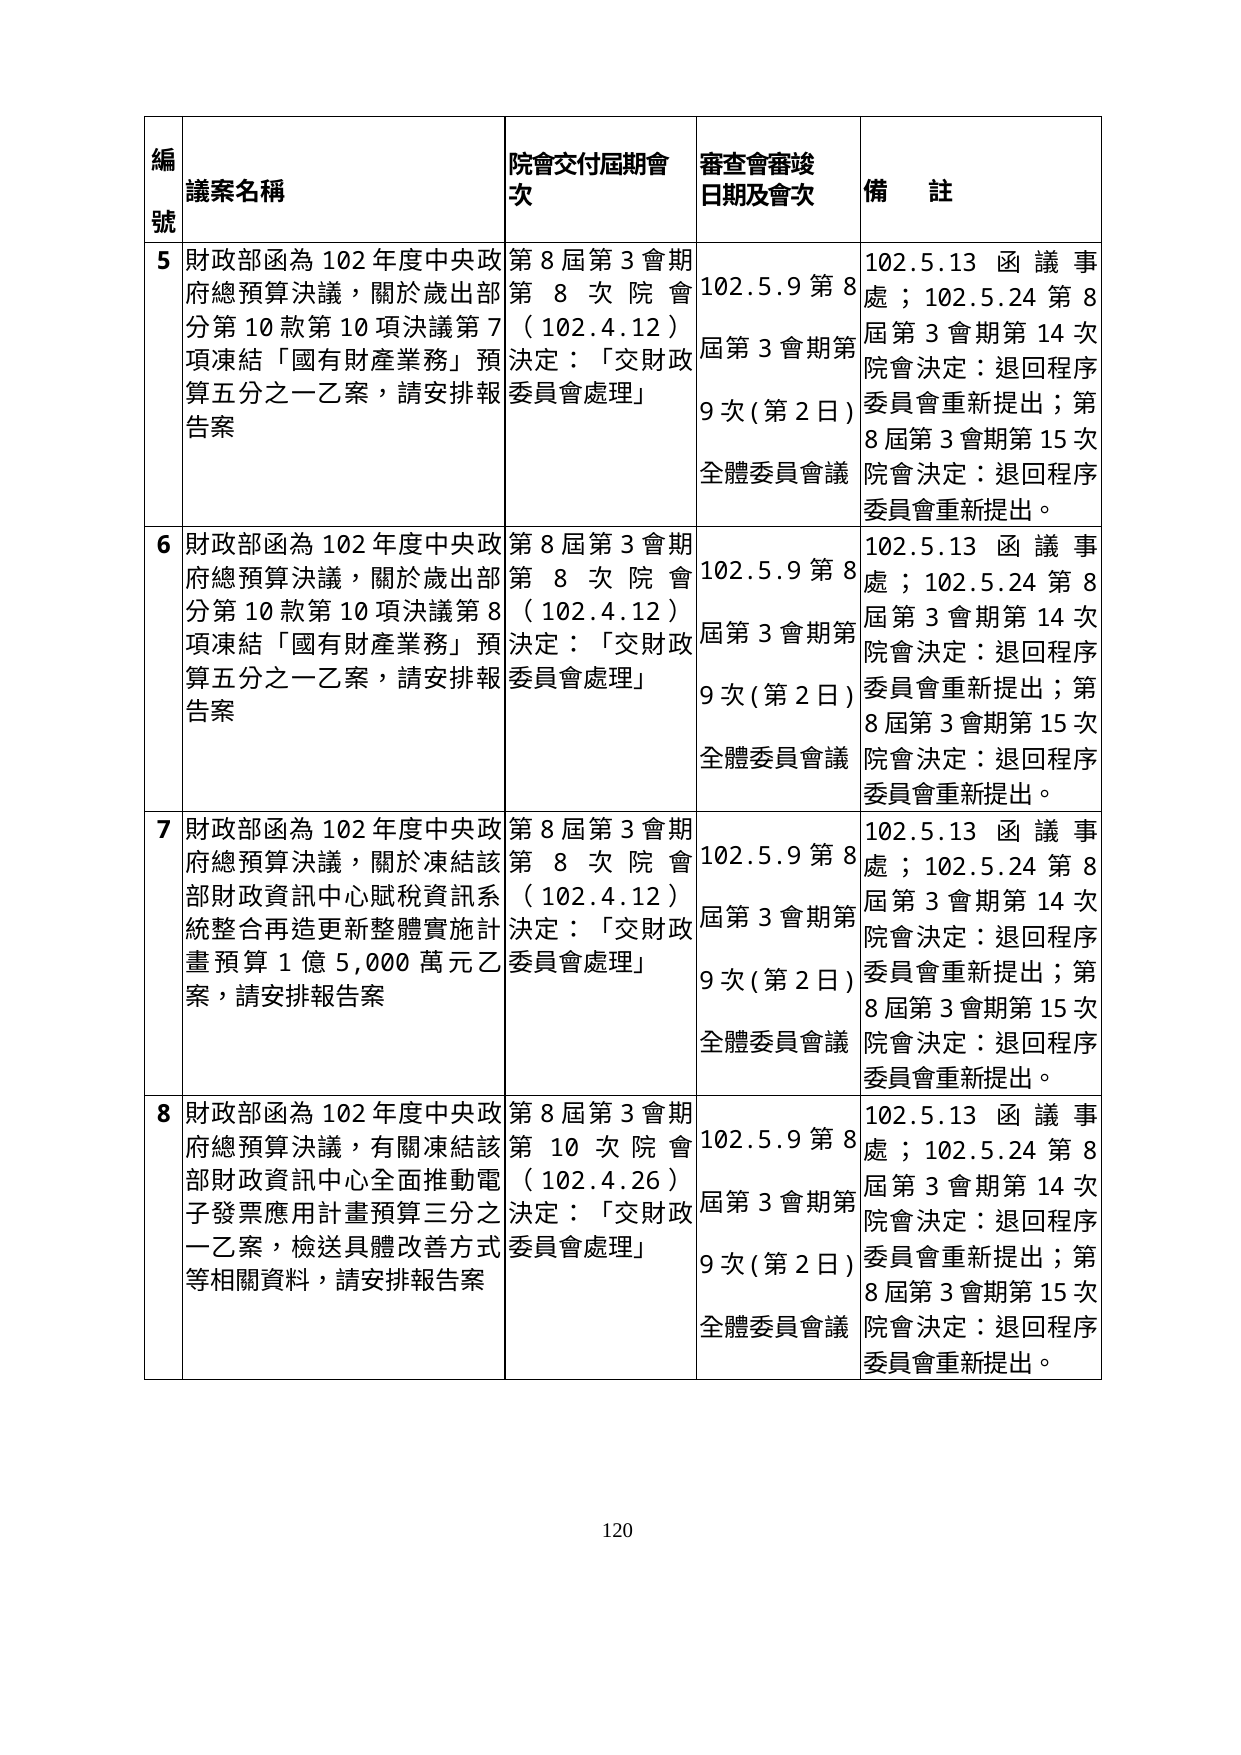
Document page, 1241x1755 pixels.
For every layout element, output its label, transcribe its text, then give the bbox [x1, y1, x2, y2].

table_cell 102.5.9第8屆第3會期第9次(第2日)全體委員會議 [697, 527, 860, 811]
table_cell 8 [145, 1096, 182, 1379]
table_cell 5 [145, 243, 182, 526]
table_cell 第8屆第3會期第8次院會（102.4.12）決定：「交財政委員會處理」 [506, 527, 696, 811]
table_cell 財政部函為102年度中央政府總預算決議，有關凍結該部財政資訊中心全面推動電子發票應用計畫預算三分之一乙案，檢送具體改善方式等相關資料，請安排報告案 [183, 1096, 504, 1379]
table_cell 第8屆第3會期第10次院會（102.4.26）決定：「交財政委員會處理」 [506, 1096, 696, 1379]
table_cell 102.5.9第8屆第3會期第9次(第2日)全體委員會議 [697, 812, 860, 1095]
table_header 編號 [145, 117, 182, 242]
table_cell 第8屆第3會期第8次院會（102.4.12）決定：「交財政委員會處理」 [506, 243, 696, 526]
table_cell 財政部函為102年度中央政府總預算決議，關於歲出部分第10款第10項決議第7項凍結「國有財產業務」預算五分之一乙案，請安排報告案 [183, 243, 504, 526]
table_cell 6 [145, 527, 182, 811]
table_cell 第8屆第3會期第8次院會（102.4.12）決定：「交財政委員會處理」 [506, 812, 696, 1095]
table_header 議案名稱 [183, 117, 504, 242]
table_cell 102.5.13函議事處；102.5.24第8屆第3會期第14次院會決定：退回程序委員會重新提出；第8屆第3會期第15次院會決定：退回程序委員會重新提出。 [861, 527, 1101, 811]
table_cell 102.5.13函議事處；102.5.24第8屆第3會期第14次院會決定：退回程序委員會重新提出；第8屆第3會期第15次院會決定：退回程序委員會重新提出。 [861, 812, 1101, 1095]
table_header 院會交付屆期會次 [506, 117, 696, 242]
table_header 備 註 [861, 117, 1101, 242]
table_cell 102.5.13函議事處；102.5.24第8屆第3會期第14次院會決定：退回程序委員會重新提出；第8屆第3會期第15次院會決定：退回程序委員會重新提出。 [861, 243, 1101, 526]
table_cell 102.5.9第8屆第3會期第9次(第2日)全體委員會議 [697, 243, 860, 526]
table_cell 財政部函為102年度中央政府總預算決議，關於凍結該部財政資訊中心賦稅資訊系統整合再造更新整體實施計畫預算1億5,000萬元乙案，請安排報告案 [183, 812, 504, 1095]
table_cell 財政部函為102年度中央政府總預算決議，關於歲出部分第10款第10項決議第8項凍結「國有財產業務」預算五分之一乙案，請安排報告案 [183, 527, 504, 811]
table_header 審查會審竣 日期及會次 [697, 117, 860, 242]
table_cell 102.5.13函議事處；102.5.24第8屆第3會期第14次院會決定：退回程序委員會重新提出；第8屆第3會期第15次院會決定：退回程序委員會重新提出。 [861, 1096, 1101, 1379]
table_cell 102.5.9第8屆第3會期第9次(第2日)全體委員會議 [697, 1096, 860, 1379]
table_cell 7 [145, 812, 182, 1095]
